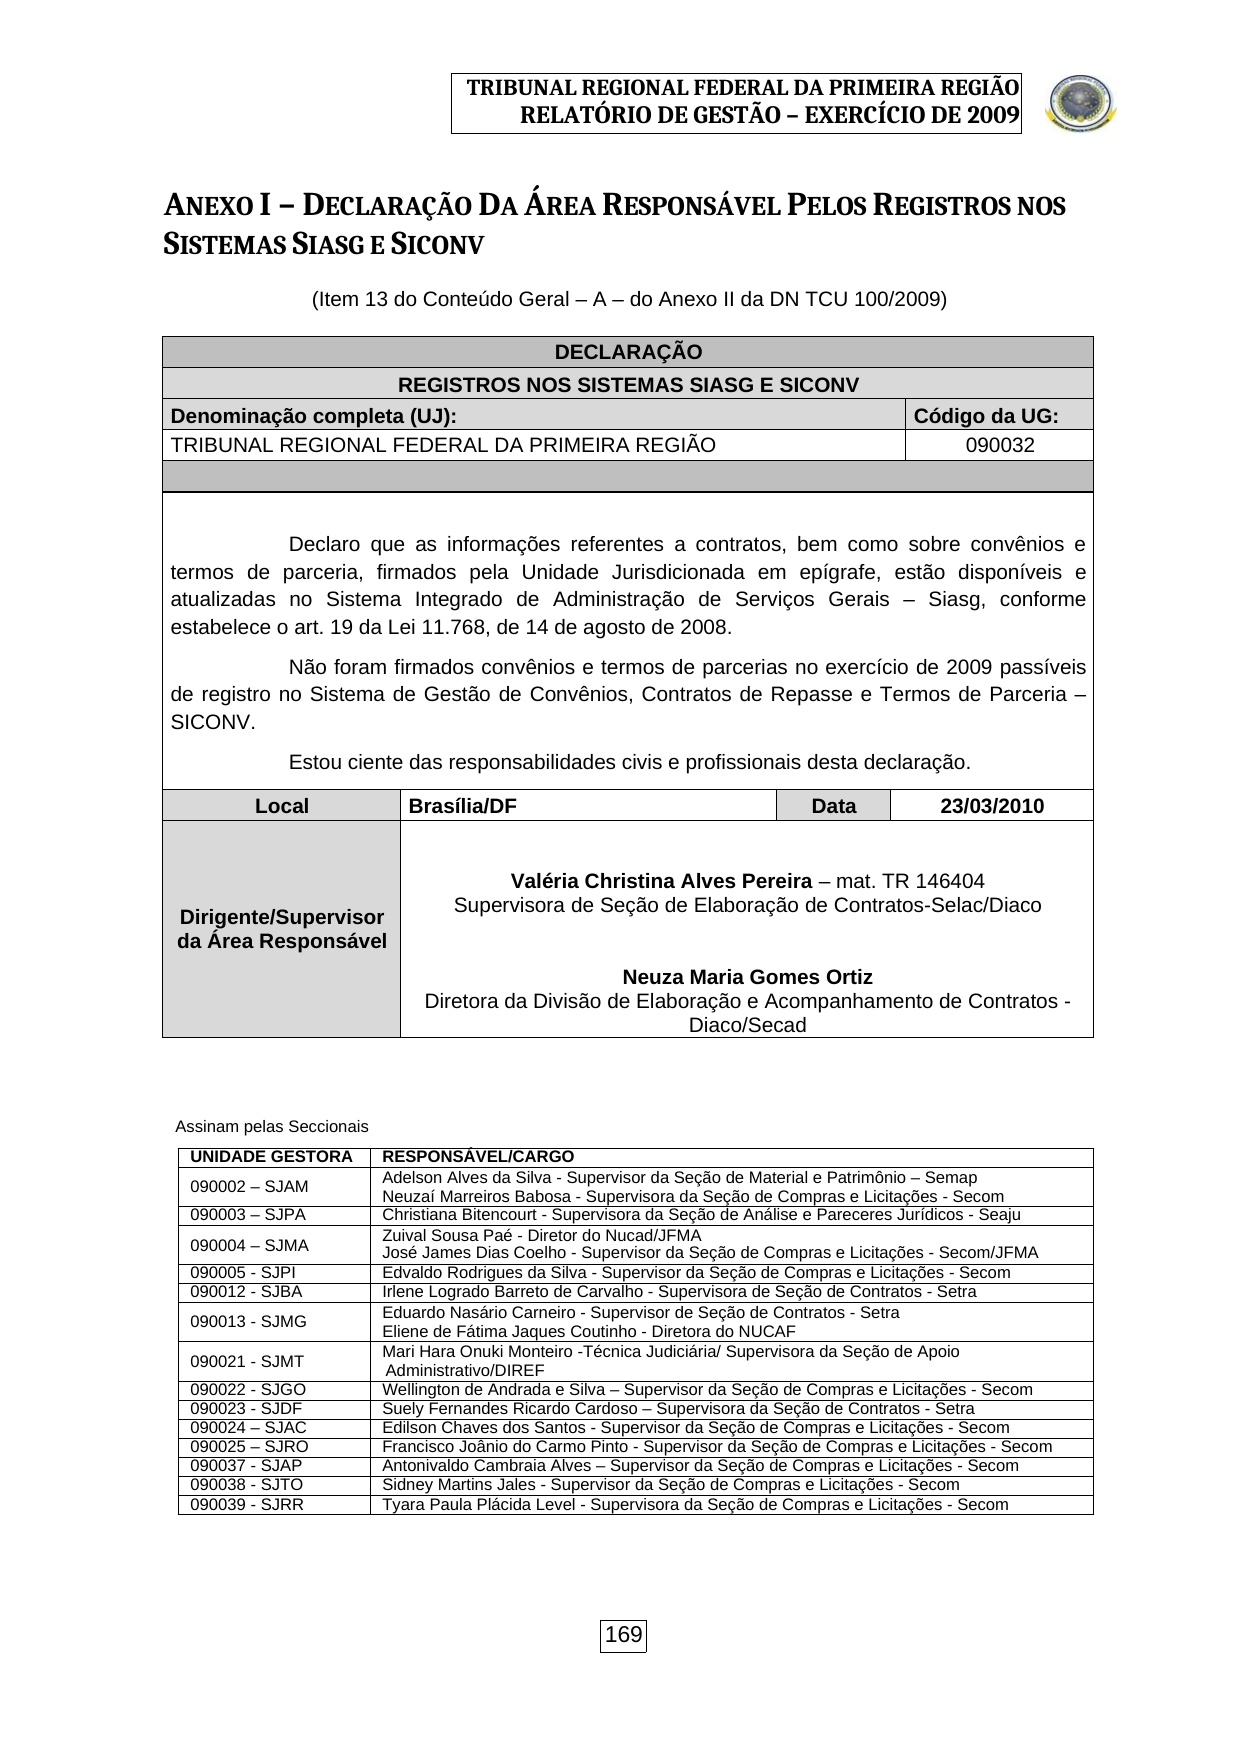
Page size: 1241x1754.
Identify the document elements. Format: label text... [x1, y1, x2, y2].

table_cell Tyara Paula Plácida Level - Supervisora da Seção de Compras e Licitações - Secom [371, 1496, 1093, 1514]
table_cell Christiana Bitencourt - Supervisora da Seção de Análise e Pareceres Jurídicos - Seaju [371, 1207, 1093, 1225]
table_cell 090037 - SJAP [179, 1458, 370, 1476]
table_cell Wellington de Andrada e Silva – Supervisor da Seção de Compras e Licitações - Secom [371, 1382, 1093, 1399]
table_cell 090005 - SJPI [179, 1265, 370, 1283]
table_cell 23/03/2010 [891, 790, 1093, 820]
table_cell Dirigente/Supervisor da Área Responsável [163, 821, 400, 1037]
table_cell 090024 – SJAC [179, 1420, 370, 1438]
table_cell Edvaldo Rodrigues da Silva - Supervisor da Seção de Compras e Licitações - Secom [371, 1265, 1093, 1283]
table_cell Valéria Christina Alves Pereira – mat. TR 146404 Supervisora de Seção de Elaboração de Contratos-Selac/Diaco Neuza Maria Gomes Ortiz Diretora da Divisão de Elaboração e Acompanhamento de Contratos - Diaco/Secad [401, 821, 1093, 1037]
table_cell 090012 - SJBA [179, 1284, 370, 1302]
table_cell 090025 – SJRO [179, 1439, 370, 1457]
subtitle ANEXO I – DECLARAÇÃO DA ÁREA RESPONSÁVEL PELOS REGISTROS NOS SISTEMAS SIASG E SICONV [163, 186, 1083, 262]
table_cell Declaro que as informações referentes a contratos, bem como sobre convênios e termos de parceria, firmados pela Unidade Jurisdicionada em epígrafe, estão disponíveis e atualizadas no Sistema Integrado de Administração de Serviços Gerais – Siasg, conforme estabelece o art. 19 da Lei 11.768, de 14 de agosto de 2008. Não foram firmados convênios e termos de parcerias no exercício de 2009 passíveis de registro no Sistema de Gestão de Convênios, Contratos de Repasse e Termos de Parceria – SICONV. Estou ciente das responsabilidades civis e profissionais desta declaração. [163, 493, 1093, 789]
table_cell Brasília/DF [401, 790, 776, 820]
picture [1045, 75, 1117, 133]
table_header DECLARAÇÃO [163, 337, 1093, 367]
table_cell 090013 - SJMG [179, 1303, 370, 1341]
table_cell Suely Fernandes Ricardo Cardoso – Supervisora da Seção de Contratos - Setra [371, 1401, 1093, 1419]
table_cell Código da UG: [906, 399, 1093, 429]
table_cell Antonivaldo Cambraia Alves – Supervisor da Seção de Compras e Licitações - Secom [371, 1458, 1093, 1476]
text (Item 13 do Conteúdo Geral – A – do Anexo II da DN TCU 100/2009) [136, 287, 1123, 311]
table_cell Irlene Logrado Barreto de Carvalho - Supervisora de Seção de Contratos - Setra [371, 1284, 1093, 1302]
table_cell Mari Hara Onuki Monteiro -Técnica Judiciária/ Supervisora da Seção de Apoio Administrativo/DIREF [371, 1342, 1093, 1381]
table_header UNIDADE GESTORA [179, 1149, 370, 1167]
table_cell 090004 – SJMA [179, 1226, 370, 1263]
table_cell 090038 - SJTO [179, 1477, 370, 1495]
table_cell 090039 - SJRR [179, 1496, 370, 1514]
table_cell Data [777, 790, 890, 820]
table_cell 090003 – SJPA [179, 1207, 370, 1225]
table_cell Eduardo Nasário Carneiro - Supervisor de Seção de Contratos - Setra Eliene de Fátima Jaques Coutinho - Diretora do NUCAF [371, 1303, 1093, 1341]
table_cell Edilson Chaves dos Santos - Supervisor da Seção de Compras e Licitações - Secom [371, 1420, 1093, 1438]
table_cell TRIBUNAL REGIONAL FEDERAL DA PRIMEIRA REGIÃO [163, 430, 905, 460]
table_cell Sidney Martins Jales - Supervisor da Seção de Compras e Licitações - Secom [371, 1477, 1093, 1495]
table_cell REGISTROS NOS SISTEMAS SIASG E SICONV [163, 368, 1093, 398]
table_header RESPONSÁVEL/CARGO [371, 1149, 1093, 1167]
table_cell Local [163, 790, 400, 820]
table_cell Francisco Joânio do Carmo Pinto - Supervisor da Seção de Compras e Licitações - Secom [371, 1439, 1093, 1457]
table_cell Zuival Sousa Paé - Diretor do Nucad/JFMA José James Dias Coelho - Supervisor da Seção de Compras e Licitações - Secom/JFMA [371, 1226, 1093, 1263]
table_cell Adelson Alves da Silva - Supervisor da Seção de Material e Patrimônio – Semap Neuzaí Marreiros Babosa - Supervisora da Seção de Compras e Licitações - Secom [371, 1168, 1093, 1206]
table_cell 090023 - SJDF [179, 1401, 370, 1419]
table_cell Denominação completa (UJ): [163, 399, 905, 429]
table_cell [163, 461, 1093, 491]
table_cell 090032 [906, 430, 1093, 460]
table_cell 090022 - SJGO [179, 1382, 370, 1399]
table_cell 090002 – SJAM [179, 1168, 370, 1206]
table_cell 090021 - SJMT [179, 1342, 370, 1381]
text Assinam pelas Seccionais [175, 1117, 1123, 1136]
